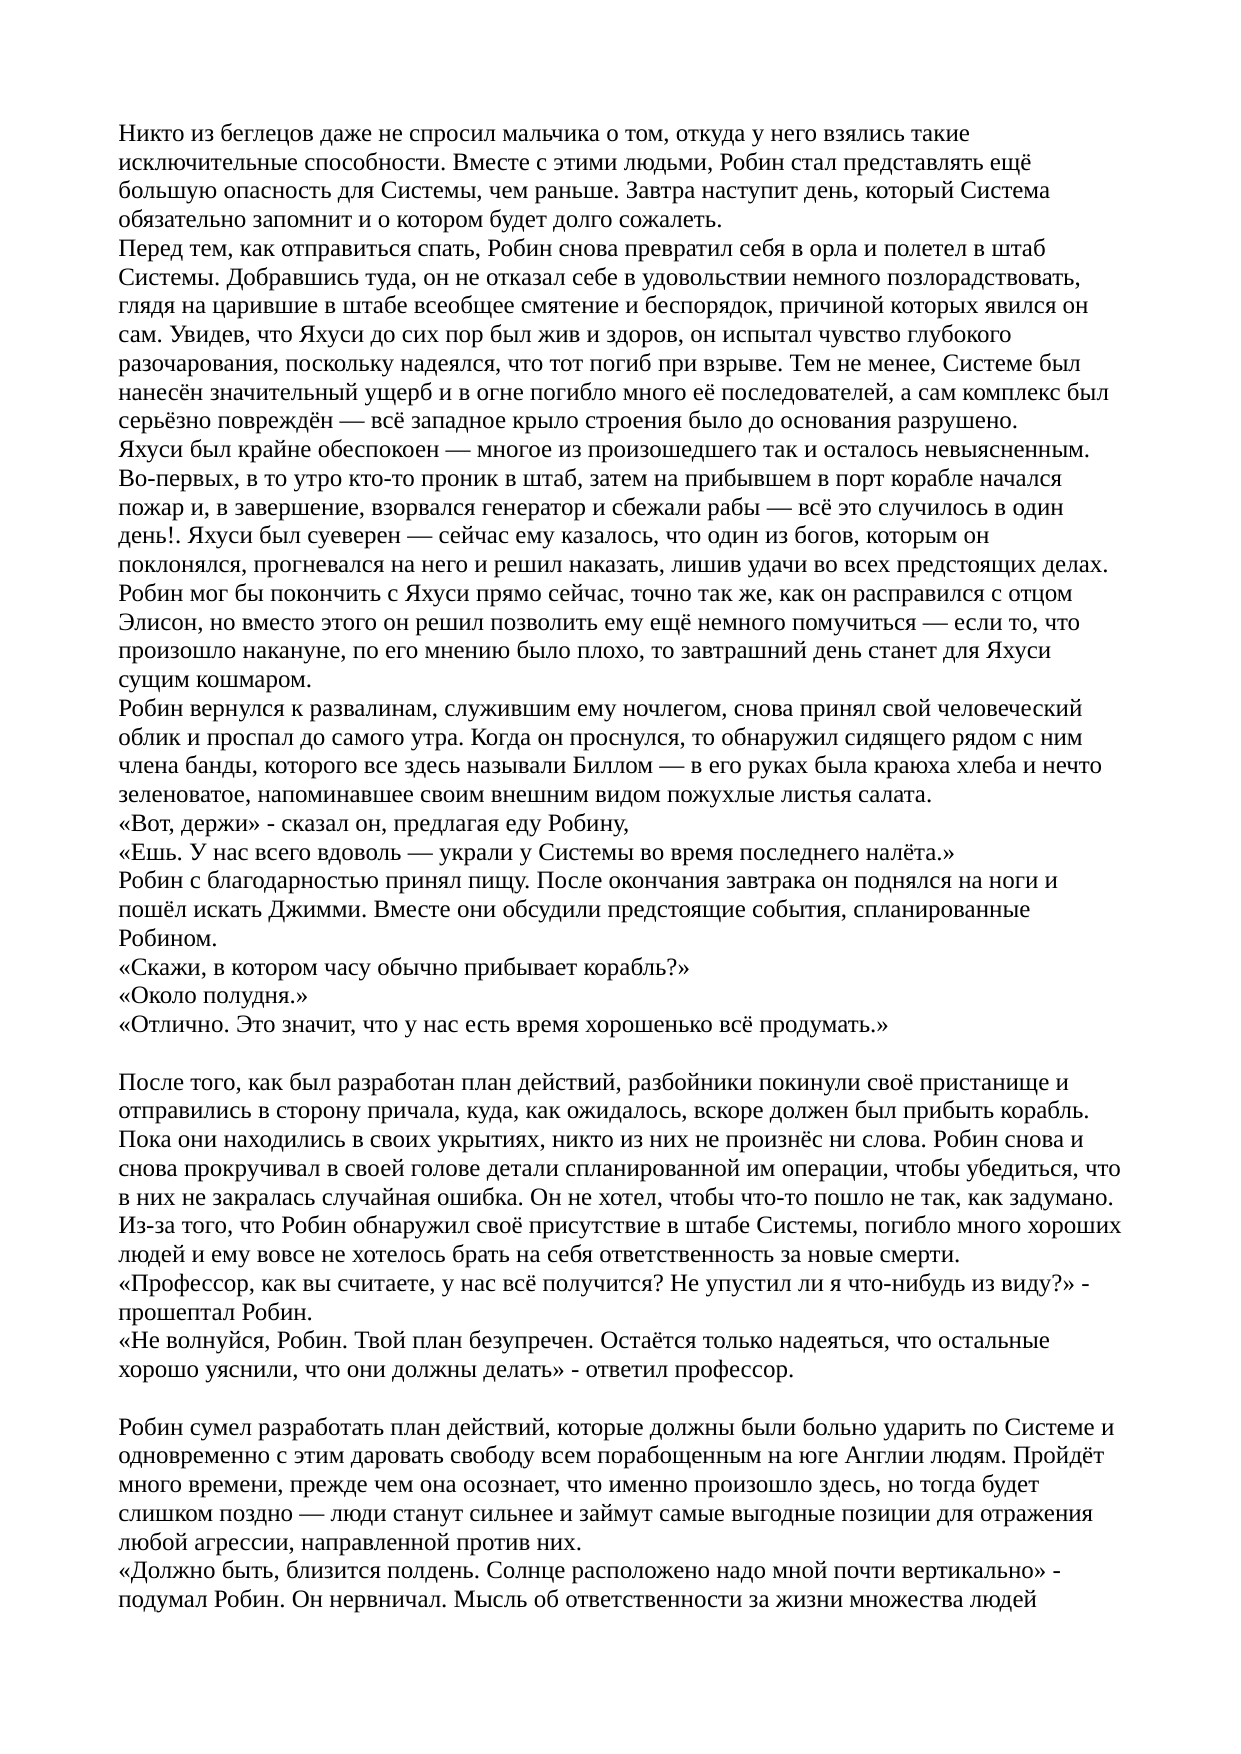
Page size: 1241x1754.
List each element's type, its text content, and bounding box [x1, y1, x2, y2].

text Никто из беглецов даже не спросил мальчика о том, откуда у него взялись такие исключительные способности. Вместе с этими людьми, Робин стал представлять ещё большую опасность для Системы, чем раньше. Завтра наступит день, который Система обязательно запомнит и о котором будет долго сожалеть. [118, 118, 1122, 233]
text Робин с благодарностью принял пищу. После окончания завтрака он поднялся на ноги и пошёл искать Джимми. Вместе они обсудили предстоящие события, спланированные Робином. [118, 866, 1122, 952]
text «Профессор, как вы считаете, у нас всё получится? Не упустил ли я что-нибудь из виду?» - прошептал Робин. [118, 1268, 1122, 1326]
text «Отлично. Это значит, что у нас есть время хорошенько всё продумать.» [118, 1009, 1122, 1038]
text Робин мог бы покончить с Яхуси прямо сейчас, точно так же, как он расправился с отцом Элисон, но вместо этого он решил позволить ему ещё немного помучиться — если то, что произошло накануне, по его мнению было плохо, то завтрашний день станет для Яхуси сущим кошмаром. [118, 578, 1122, 693]
text После того, как был разработан план действий, разбойники покинули своё пристанище и отправились в сторону причала, куда, как ожидалось, вскоре должен был прибыть корабль. Пока они находились в своих укрытиях, никто из них не произнёс ни слова. Робин снова и снова прокручивал в своей голове детали спланированной им операции, чтобы убедиться, что в них не закралась случайная ошибка. Он не хотел, чтобы что-то пошло не так, как задумано. Из-за того, что Робин обнаружил своё присутствие в штабе Системы, погибло много хороших людей и ему вовсе не хотелось брать на себя ответственность за новые смерти. [118, 1067, 1122, 1268]
text «Ешь. У нас всего вдоволь — украли у Системы во время последнего налёта.» [118, 837, 1122, 866]
text «Около полудня.» [118, 981, 1122, 1009]
text Робин сумел разработать план действий, которые должны были больно ударить по Системе и одновременно с этим даровать свободу всем порабощенным на юге Англии людям. Пройдёт много времени, прежде чем она осознает, что именно произошло здесь, но тогда будет слишком поздно — люди станут сильнее и займут самые выгодные позиции для отражения любой агрессии, направленной против них. [118, 1412, 1122, 1556]
text «Должно быть, близится полдень. Солнце расположено надо мной почти вертикально» - подумал Робин. Он нервничал. Мысль об ответственности за жизни множества людей [118, 1556, 1122, 1613]
text Робин вернулся к развалинам, служившим ему ночлегом, снова принял свой человеческий облик и проспал до самого утра. Когда он проснулся, то обнаружил сидящего рядом с ним члена банды, которого все здесь называли Биллом — в его руках была краюха хлеба и нечто зеленоватое, напоминавшее своим внешним видом пожухлые листья салата. [118, 693, 1122, 808]
text Перед тем, как отправиться спать, Робин снова превратил себя в орла и полетел в штаб Системы. Добравшись туда, он не отказал себе в удовольствии немного позлорадствовать, глядя на царившие в штабе всеобщее смятение и беспорядок, причиной которых явился он сам. Увидев, что Яхуси до сих пор был жив и здоров, он испытал чувство глубокого разочарования, поскольку надеялся, что тот погиб при взрыве. Тем не менее, Системе был нанесён значительный ущерб и в огне погибло много её последователей, а сам комплекс был серьёзно повреждён — всё западное крыло строения было до основания разрушено. [118, 233, 1122, 434]
text «Не волнуйся, Робин. Твой план безупречен. Остаётся только надеяться, что остальные хорошо уяснили, что они должны делать» - ответил профессор. [118, 1326, 1122, 1383]
text «Вот, держи» - сказал он, предлагая еду Робину, [118, 808, 1122, 837]
text Яхуси был крайне обеспокоен — многое из произошедшего так и осталось невыясненным. Во-первых, в то утро кто-то проник в штаб, затем на прибывшем в порт корабле начался пожар и, в завершение, взорвался генератор и сбежали рабы — всё это случилось в один день!. Яхуси был суеверен — сейчас ему казалось, что один из богов, которым он поклонялся, прогневался на него и решил наказать, лишив удачи во всех предстоящих делах. [118, 434, 1122, 578]
text «Скажи, в котором часу обычно прибывает корабль?» [118, 952, 1122, 981]
